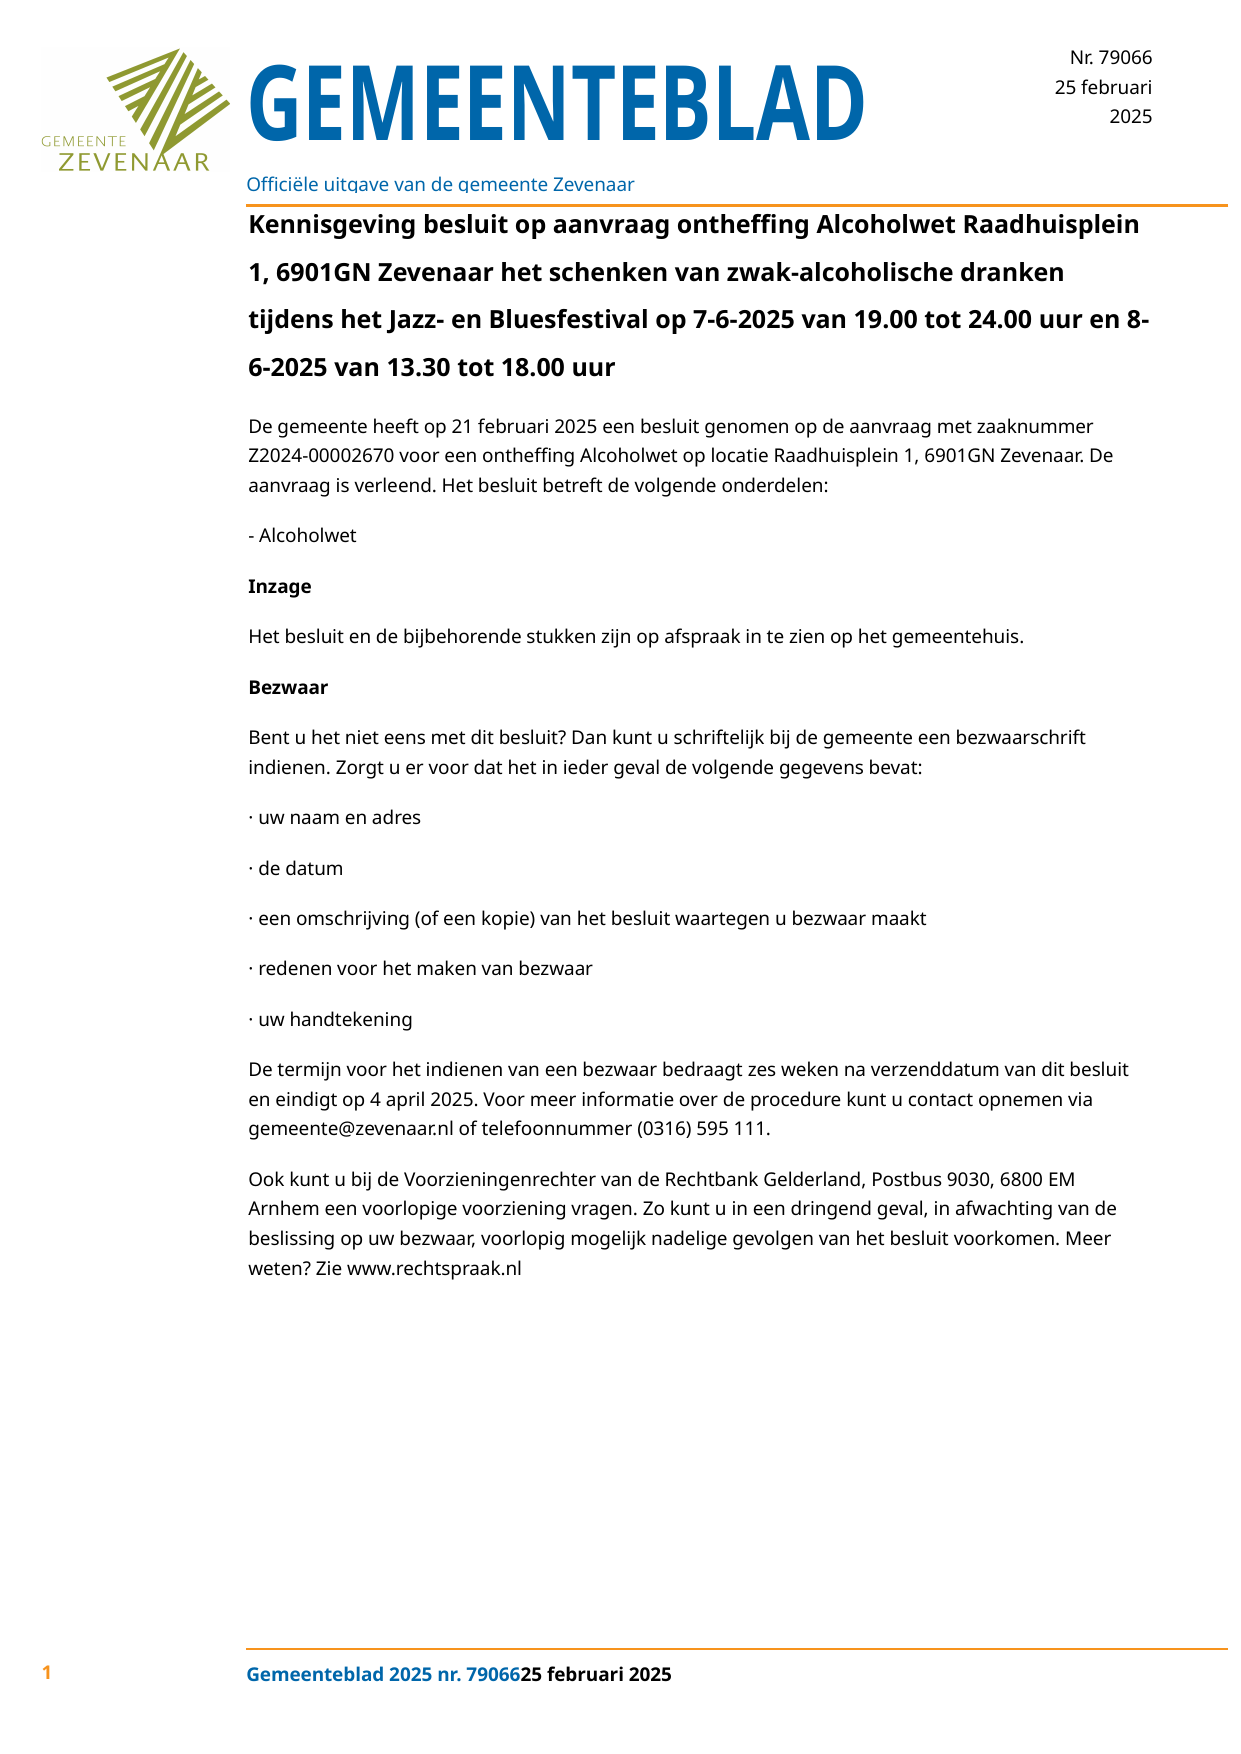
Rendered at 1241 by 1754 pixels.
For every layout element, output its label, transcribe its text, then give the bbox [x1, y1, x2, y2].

text · de datum [248, 855, 1152, 881]
text - Alcoholwet [248, 523, 1152, 548]
text De gemeente heeft op 21 februari 2025 een besluit genomen op de aanvraag met zaaknummer Z2024-00002670 voor een ontheffing Alcoholwet op locatie Raadhuisplein 1, 6901GN Zevenaar. De aanvraag is verleend. Het besluit betreft de volgende onderdelen: [248, 413, 1152, 498]
text Ook kunt u bij de Voorzieningenrechter van de Rechtbank Gelderland, Postbus 9030, 6800 EM Arnhem een voorlopige voorziening vragen. Zo kunt u in een dringend geval, in afwachting van de beslissing op uw bezwaar, voorlopig mogelijk nadelige gevolgen van het besluit voorkomen. Meer weten? Zie www.rechtspraak.nl [248, 1166, 1152, 1281]
text Bezwaar [248, 674, 1152, 700]
text · redenen voor het maken van bezwaar [248, 956, 1152, 981]
text Bent u het niet eens met dit besluit? Dan kunt u schriftelijk bij de gemeente een bezwaarschrift indienen. Zorgt u er voor dat het in ieder geval de volgende gegevens bevat: [248, 724, 1152, 780]
text Het besluit en de bijbehorende stukken zijn op afspraak in te zien op het gemeentehuis. [248, 623, 1152, 649]
picture [41, 47, 231, 172]
text De termijn voor het indienen van een bezwaar bedraagt zes weken na verzenddatum van dit besluit en eindigt op 4 april 2025. Voor meer informatie over de procedure kunt u contact opnemen via gemeente@zevenaar.nl of telefoonnummer (0316) 595 111. [248, 1056, 1152, 1141]
text · uw handtekening [248, 1006, 1152, 1032]
text Kennisgeving besluit op aanvraag ontheffing Alcoholwet Raadhuisplein 1, 6901GN Zevenaar het schenken van zwak-alcoholische dranken tijdens het Jazz- en Bluesfestival op 7-6-2025 van 19.00 tot 24.00 uur en 8-6-2025 van 13.30 tot 18.00 uur [248, 207, 1152, 384]
text · uw naam en adres [248, 804, 1152, 830]
text · een omschrijving (of een kopie) van het besluit waartegen u bezwaar maakt [248, 905, 1152, 931]
text Inzage [248, 573, 1152, 599]
